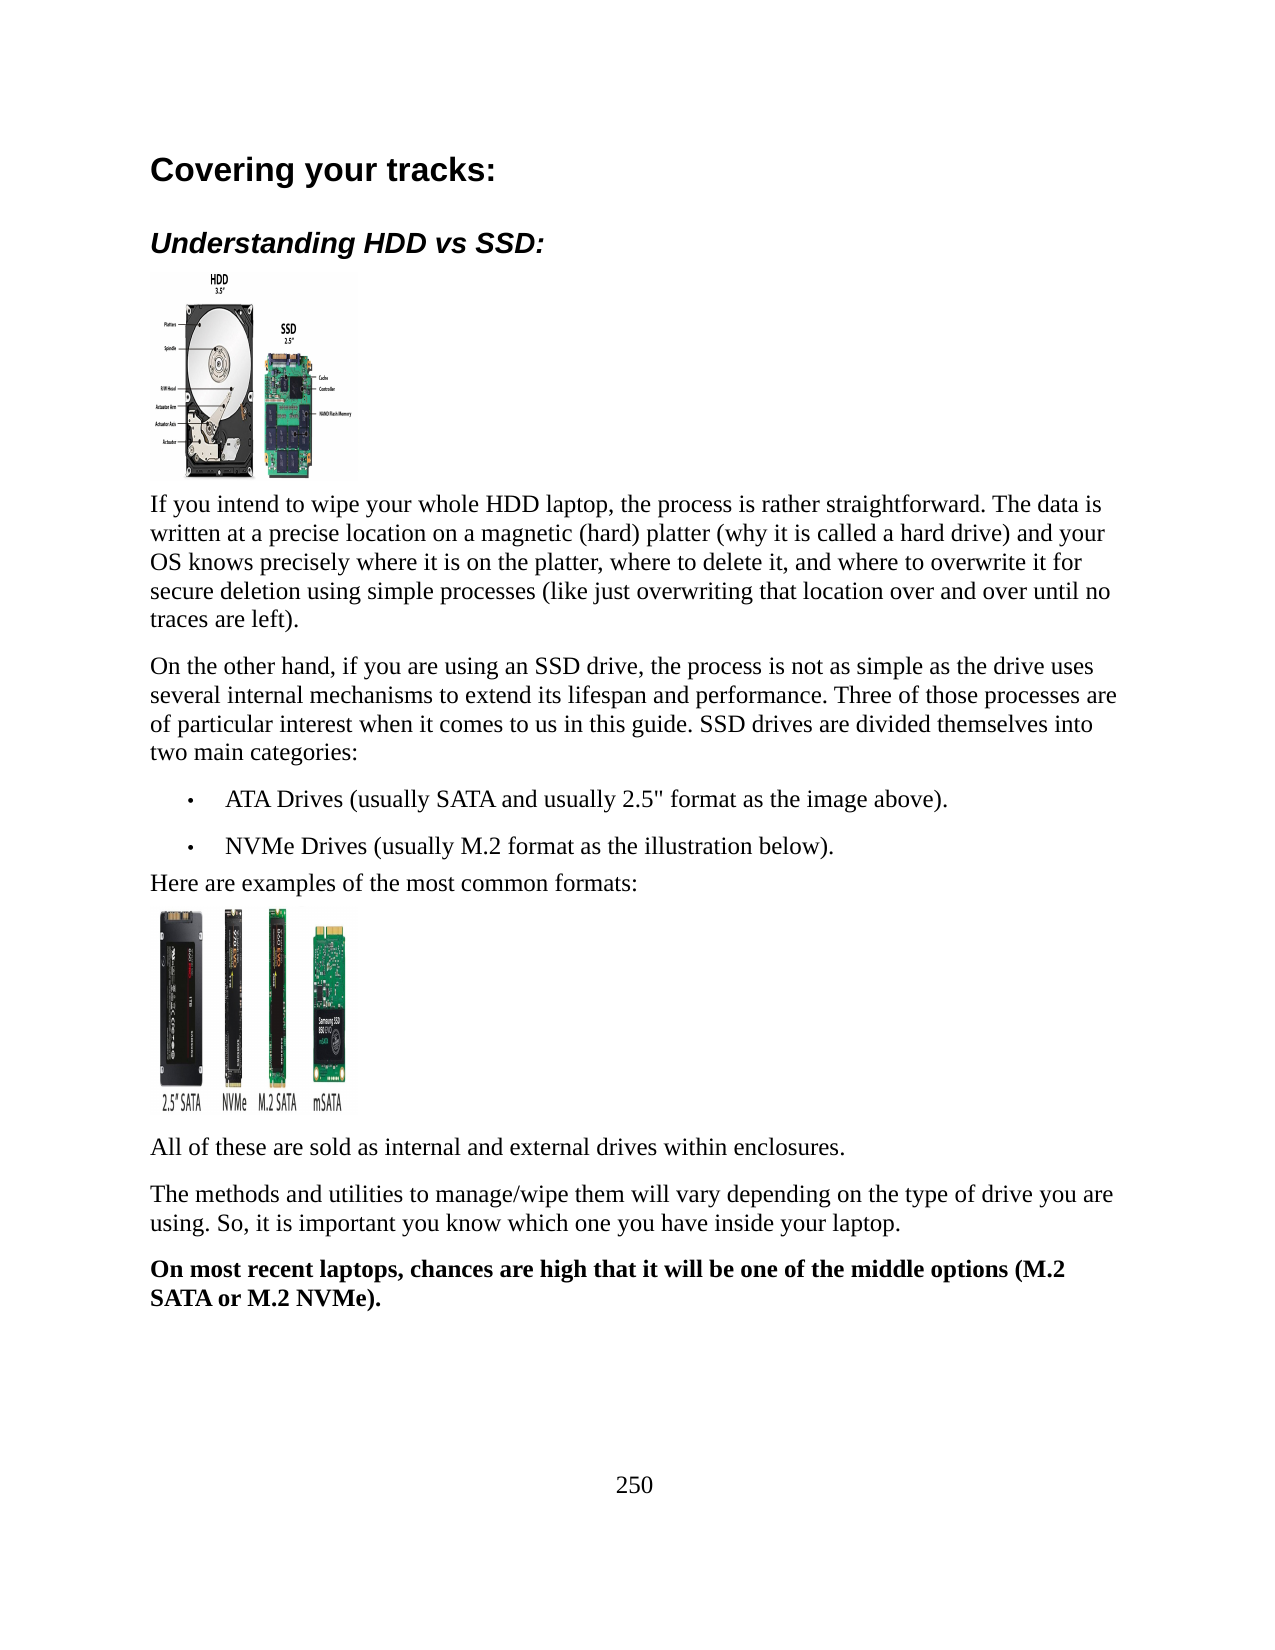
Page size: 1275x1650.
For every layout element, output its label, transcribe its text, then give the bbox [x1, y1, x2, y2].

subtitle Understanding HDD vs SSD: [150, 226, 1125, 260]
text All of these are sold as internal and external drives within enclosures. [150, 1132, 1125, 1161]
subtitle Covering your tracks: [150, 150, 1125, 189]
text Here are examples of the most common formats: [150, 868, 1125, 897]
list NVMe Drives (usually M.2 format as the illustration below). [187, 831, 1125, 859]
text On most recent laptops, chances are high that it will be one of the middle options (M.2 SATA or M.2 NVMe). [150, 1254, 1125, 1312]
list ATA Drives (usually SATA and usually 2.5" format as the image above). [187, 784, 1125, 813]
picture [150, 906, 359, 1115]
text On the other hand, if you are using an SSD drive, the process is not as simple as the drive uses several internal mechanisms to extend its lifespan and performance. Three of those processes are of particular interest when it comes to us in this guide. SSD drives are divided themselves into two main categories: [150, 651, 1125, 766]
text If you intend to wipe your whole HDD laptop, the process is rather straightforward. The data is written at a precise location on a magnetic (hard) platter (why it is called a hard drive) and your OS knows precisely where it is on the platter, where to delete it, and where to overwrite it for secure deletion using simple processes (like just overwriting that location over and over until no traces are left). [150, 489, 1125, 633]
picture [150, 272, 359, 481]
text The methods and utilities to manage/wipe them will vary depending on the type of drive you are using. So, it is important you know which one you have inside your laptop. [150, 1179, 1125, 1237]
